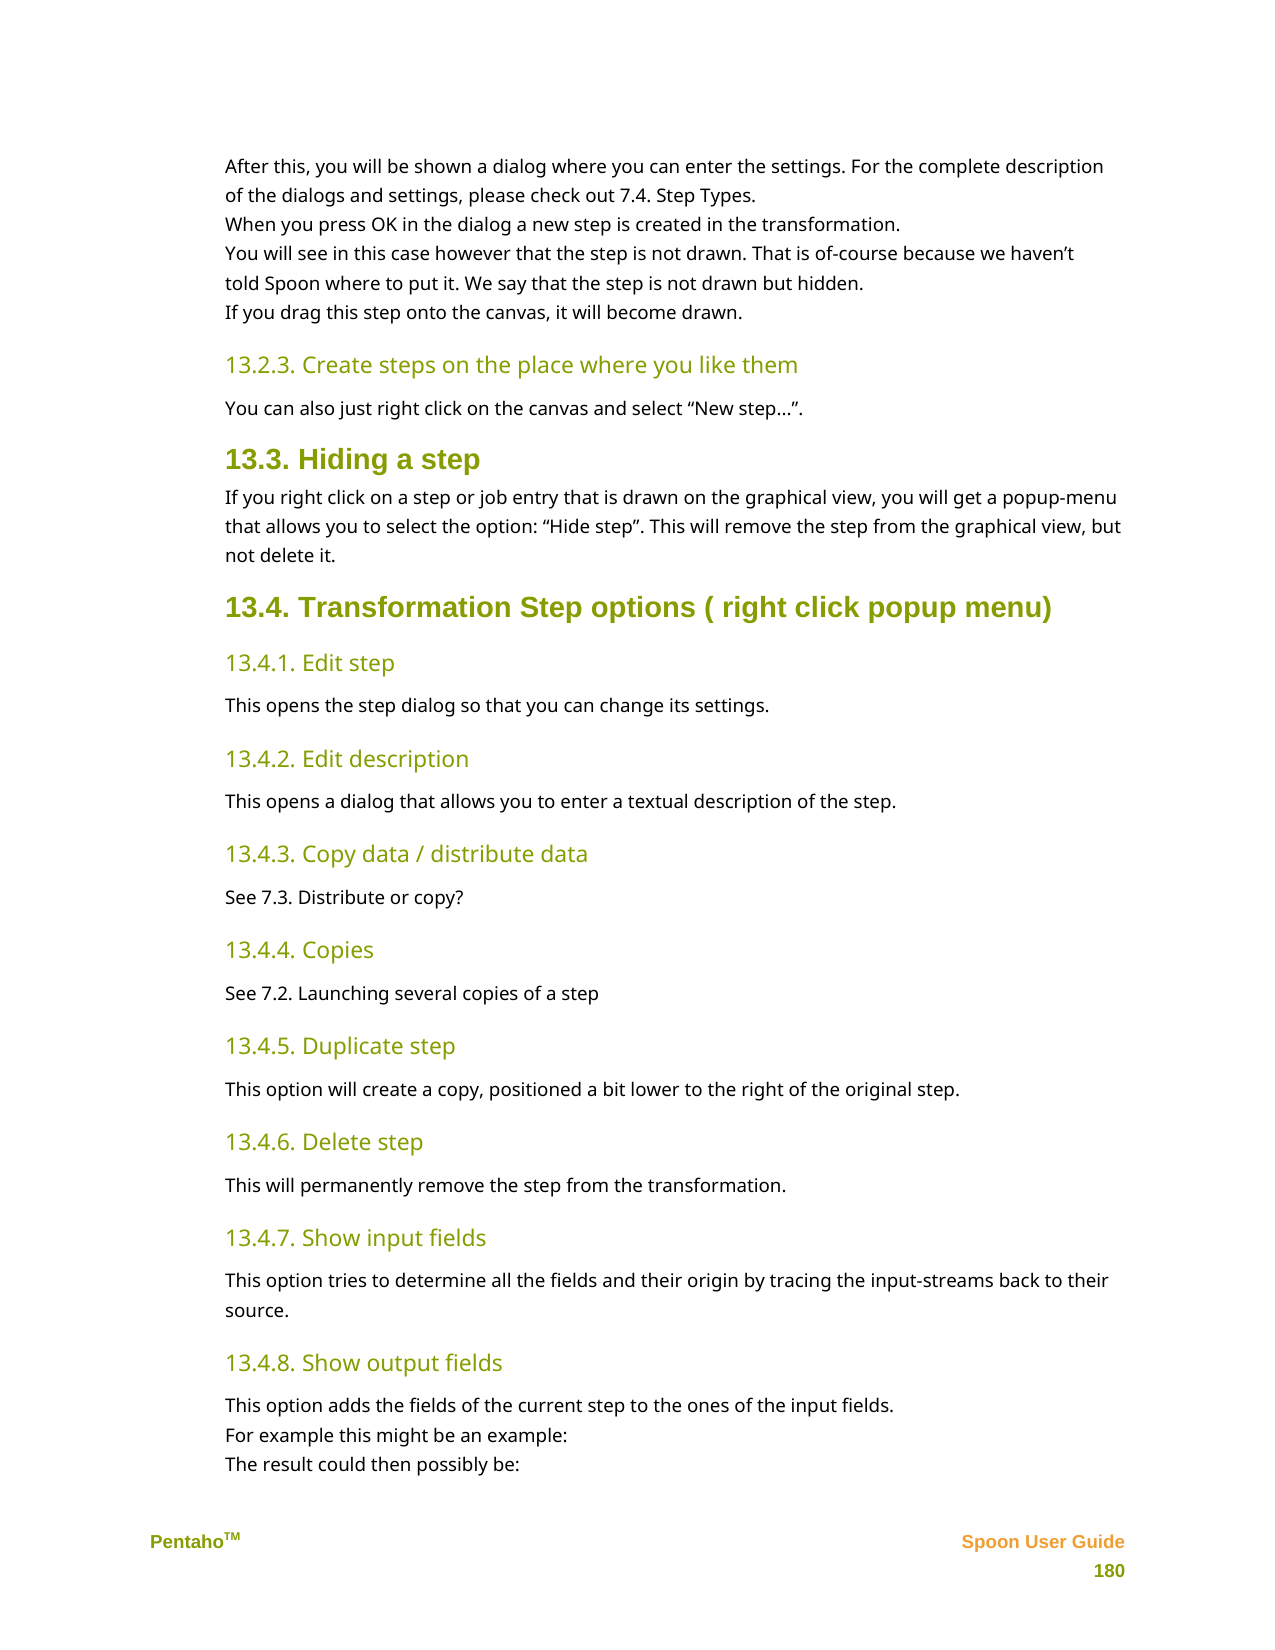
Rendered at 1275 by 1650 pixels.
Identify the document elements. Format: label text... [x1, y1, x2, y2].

text The result could then possibly be: [225, 1448, 1125, 1477]
subtitle 13.4. Transformation Step options ( right click popup menu) [225, 594, 1125, 623]
text This option adds the fields of the current step to the ones of the input fields. [225, 1389, 1125, 1419]
subtitle 13.4.4. Copies [225, 935, 1125, 964]
subtitle 13.4.8. Show output fields [225, 1348, 1125, 1377]
text told Spoon where to put it. We say that the step is not drawn but hidden. [225, 267, 1125, 296]
text This opens the step dialog so that you can change its settings. [225, 689, 1125, 719]
text For example this might be an example: [225, 1419, 1125, 1448]
text See 7.2. Launching several copies of a step [225, 977, 1125, 1006]
subtitle 13.4.6. Delete step [225, 1127, 1125, 1156]
text This option tries to determine all the fields and their origin by tracing the input-streams back to their source. [225, 1264, 1125, 1323]
subtitle 13.3. Hiding a step [225, 446, 1125, 475]
text If you drag this step onto the canvas, it will become drawn. [225, 296, 1125, 325]
text You can also just right click on the canvas and select “New step...”. [225, 392, 1125, 421]
subtitle 13.4.2. Edit description [225, 744, 1125, 773]
subtitle 13.4.1. Edit step [225, 648, 1125, 677]
text This option will create a copy, positioned a bit lower to the right of the original step. [225, 1073, 1125, 1102]
text This opens a dialog that allows you to enter a textual description of the step. [225, 785, 1125, 814]
text This will permanently remove the step from the transformation. [225, 1169, 1125, 1198]
subtitle 13.4.5. Duplicate step [225, 1031, 1125, 1060]
subtitle 13.2.3. Create steps on the place where you like them [225, 350, 1125, 379]
text See 7.3. Distribute or copy? [225, 881, 1125, 910]
text If you right click on a step or job entry that is drawn on the graphical view, you will get a popup-menu that allows you to select the option: “Hide step”. This will remove the step from the graphical view, but not delete it. [225, 481, 1125, 569]
subtitle 13.4.3. Copy data / distribute data [225, 839, 1125, 869]
text You will see in this case however that the step is not drawn. That is of-course because we haven’t [225, 237, 1125, 267]
text When you press OK in the dialog a new step is created in the transformation. [225, 208, 1125, 237]
text After this, you will be shown a dialog where you can enter the settings. For the complete description of the dialogs and settings, please check out 7.4. Step Types. [225, 150, 1125, 208]
subtitle 13.4.7. Show input fields [225, 1223, 1125, 1252]
